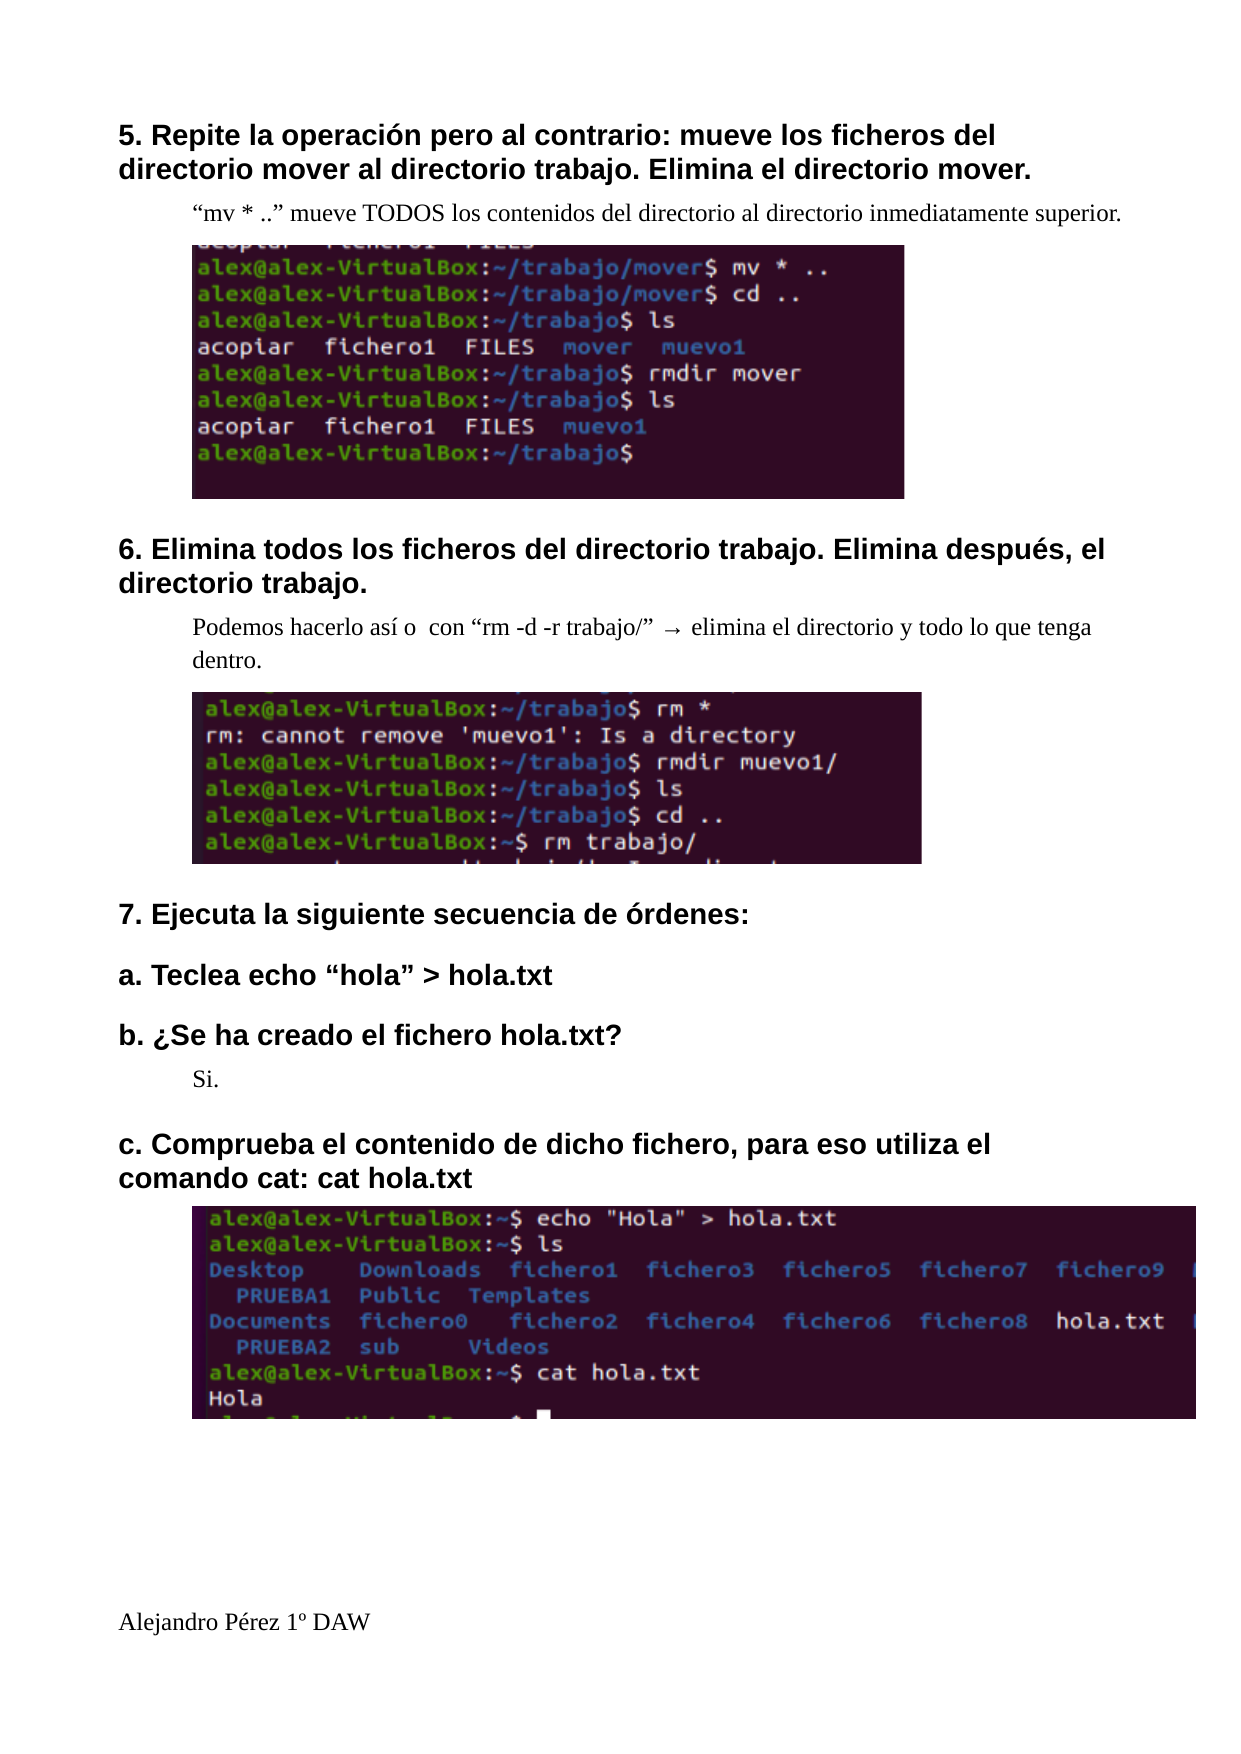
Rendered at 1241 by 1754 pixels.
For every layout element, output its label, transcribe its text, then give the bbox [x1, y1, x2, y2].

picture [192, 1206, 1196, 1419]
subtitle a. Teclea echo “hola” > hola.txt [118, 957, 1122, 991]
picture [192, 692, 922, 864]
text Podemos hacerlo así o con “rm -d -r trabajo/” → elimina el directorio y todo lo que tenga dentro. [192, 612, 1122, 674]
subtitle 7. Ejecuta la siguiente secuencia de órdenes: [118, 897, 1122, 930]
text Si. [192, 1064, 1122, 1093]
text “mv * ..” mueve TODOS los contenidos del directorio al directorio inmediatamente superior. [118, 198, 1122, 227]
subtitle 5. Repite la operación pero al contrario: mueve los ficheros del directorio mover al directorio trabajo. Elimina el directorio mover. [118, 118, 1122, 186]
subtitle b. ¿Se ha creado el fichero hola.txt? [118, 1018, 1122, 1052]
picture [192, 245, 905, 499]
subtitle 6. Elimina todos los ficheros del directorio trabajo. Elimina después, el directorio trabajo. [118, 532, 1122, 600]
subtitle c. Comprueba el contenido de dicho fichero, para eso utiliza el comando cat: cat hola.txt [118, 1127, 1122, 1194]
